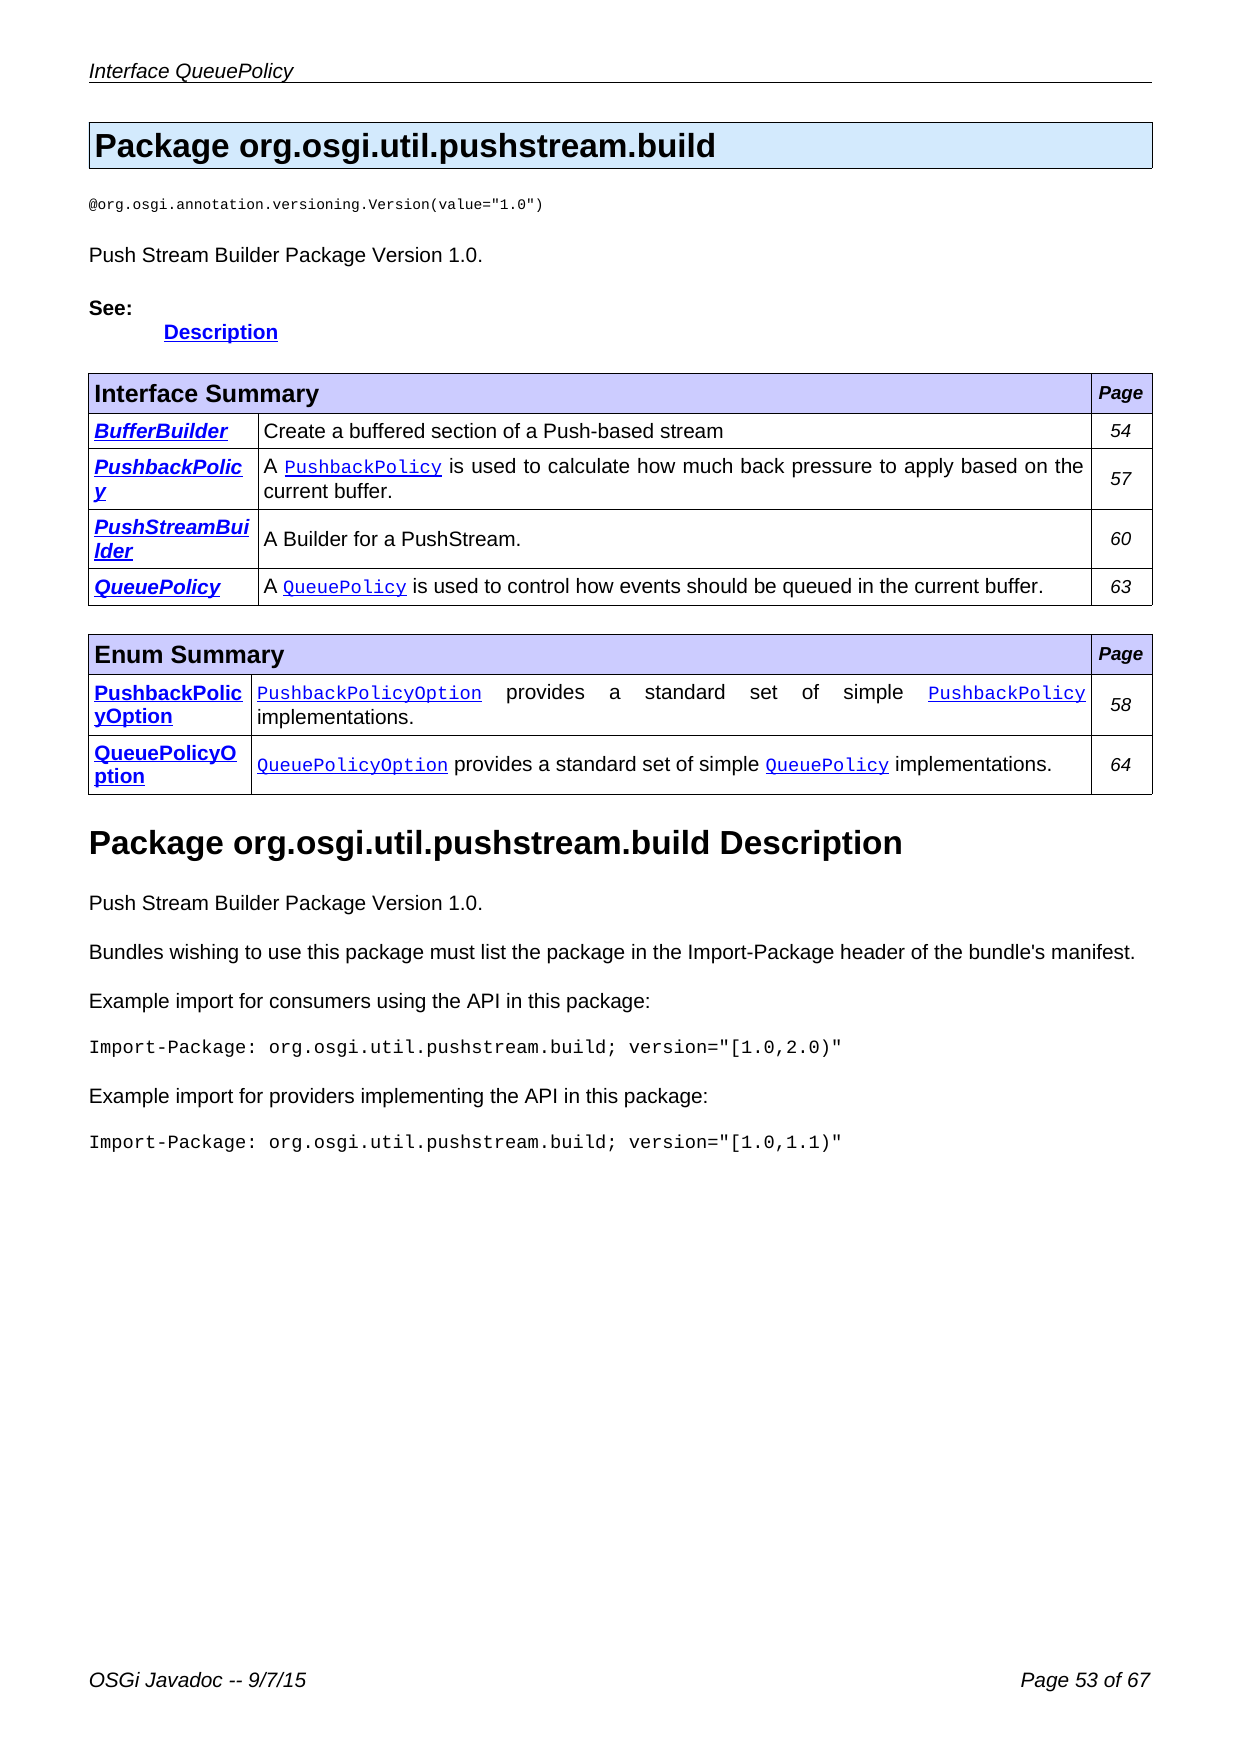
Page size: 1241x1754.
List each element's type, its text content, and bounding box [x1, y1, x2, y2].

table_cell 57 [1092, 510, 1152, 568]
table_cell A Builder for a PushStream. [259, 510, 1091, 568]
table_cell PushbackPolicyOption provides a standard set of simple PushbackPolicy implementations. [252, 675, 1091, 734]
table_cell PushStreamBuilder [89, 510, 258, 568]
text Import-Package: org.osgi.util.pushstream.build; version="[1.0,1.1)" [88, 1133, 1152, 1154]
table_cell QueuePolicyOption provides a standard set of simple QueuePolicy implementations. [252, 736, 1091, 794]
text @org.osgi.annotation.versioning.Version(value="1.0") [88, 197, 1152, 213]
table_cell BufferBuilder [89, 414, 258, 448]
table_cell QueuePolicy [89, 569, 258, 605]
table_cell PushbackPolicyOption [89, 675, 251, 734]
table_header Page [1092, 374, 1152, 413]
table_cell 55 [1092, 675, 1152, 734]
table_cell PushbackPolicy [89, 449, 258, 509]
text Bundles wishing to use this package must list the package in the Import-Package header of the bundle's manifest. [88, 940, 1152, 964]
table_cell Create a buffered section of a Push-based stream [259, 414, 1091, 448]
table_header Page [1092, 635, 1152, 674]
table_cell A PushbackPolicy is used to calculate how much back pressure to apply based on the current buffer. [259, 449, 1091, 509]
text Import-Package: org.osgi.util.pushstream.build; version="[1.0,2.0)" [88, 1038, 1152, 1059]
text Push Stream Builder Package Version 1.0. [88, 243, 1152, 267]
text Example import for consumers using the API in this package: [88, 989, 1152, 1013]
table_cell QueuePolicyOption [89, 736, 251, 794]
text Description [163, 320, 1152, 344]
text Push Stream Builder Package Version 1.0. [88, 891, 1152, 915]
table_header Interface Summary [89, 374, 1091, 413]
table_cell 52 [1092, 414, 1152, 448]
subtitle Package org.osgi.util.pushstream.build [90, 123, 1152, 168]
text Example import for providers implementing the API in this package: [88, 1084, 1152, 1108]
table_cell 60 [1092, 569, 1152, 605]
table_cell 61 [1092, 736, 1152, 794]
table_cell A QueuePolicy is used to control how events should be queued in the current buffer. [259, 569, 1091, 605]
text Package org.osgi.util.pushstream.build Description [88, 823, 1152, 862]
table_cell 54 [1092, 449, 1152, 509]
text See: [88, 296, 1152, 320]
table_header Enum Summary [89, 635, 1091, 674]
